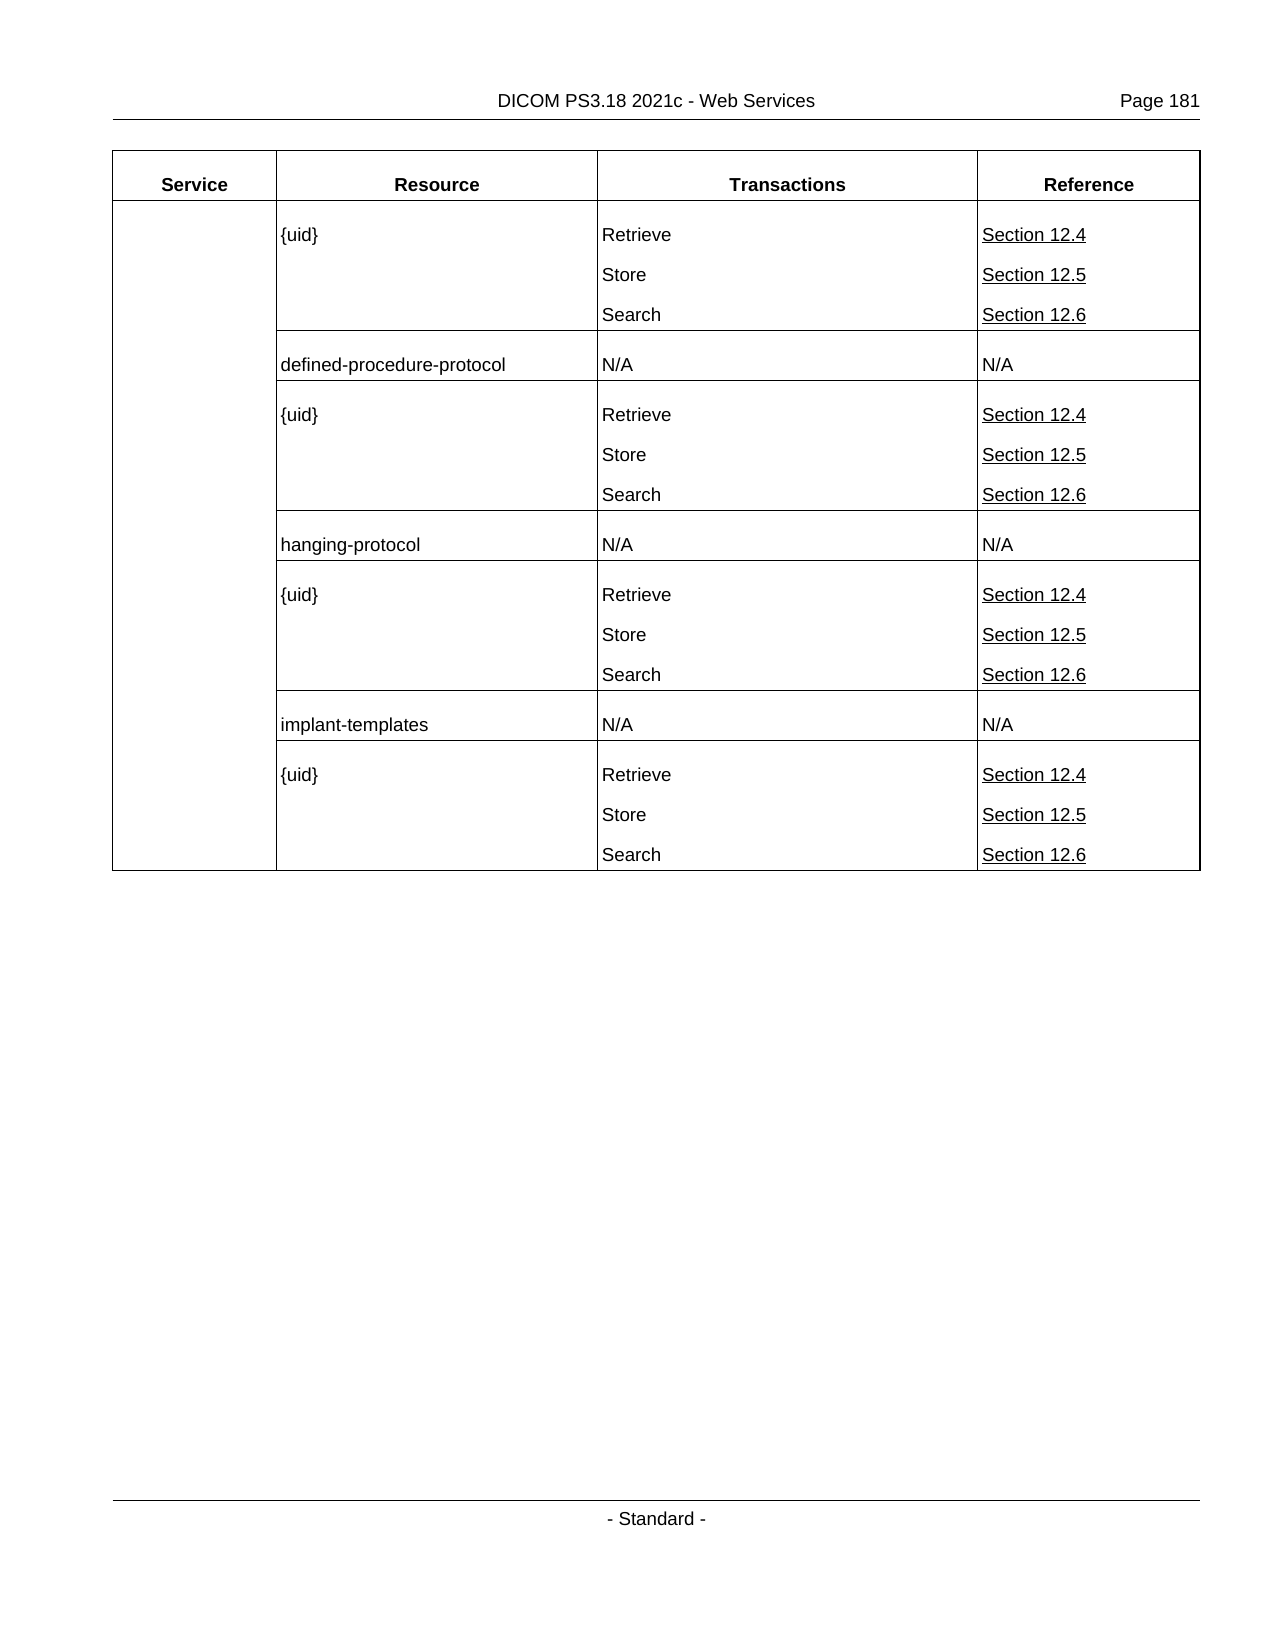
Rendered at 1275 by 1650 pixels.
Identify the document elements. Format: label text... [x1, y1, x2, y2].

table_cell Section 12.4 Section 12.5 Section 12.6 [978, 381, 1199, 510]
table_cell N/A [598, 691, 977, 740]
table_cell {uid} [277, 741, 597, 870]
table_cell N/A [978, 511, 1199, 560]
table_cell Section 12.4 Section 12.5 Section 12.6 [978, 561, 1199, 690]
table_cell N/A [978, 331, 1199, 380]
table_cell implant-templates [277, 691, 597, 740]
table_cell Retrieve Store Search [598, 561, 977, 690]
table_header Reference [978, 151, 1199, 200]
table_cell Retrieve Store Search [598, 201, 977, 330]
table_cell hanging-protocol [277, 511, 597, 560]
table_cell Section 12.4 Section 12.5 Section 12.6 [978, 741, 1199, 870]
table_cell Section 12.4 Section 12.5 Section 12.6 [978, 201, 1199, 330]
table_cell N/A [598, 331, 977, 380]
table_cell N/A [978, 691, 1199, 740]
table_cell {uid} [277, 561, 597, 690]
table_cell [113, 201, 276, 870]
table_cell N/A [598, 511, 977, 560]
table_cell Retrieve Store Search [598, 381, 977, 510]
table_header Service [113, 151, 276, 200]
table_cell {uid} [277, 201, 597, 330]
table_cell Retrieve Store Search [598, 741, 977, 870]
table_header Transactions [598, 151, 977, 200]
table_cell defined-procedure-protocol [277, 331, 597, 380]
table_header Resource [277, 151, 597, 200]
table_cell {uid} [277, 381, 597, 510]
